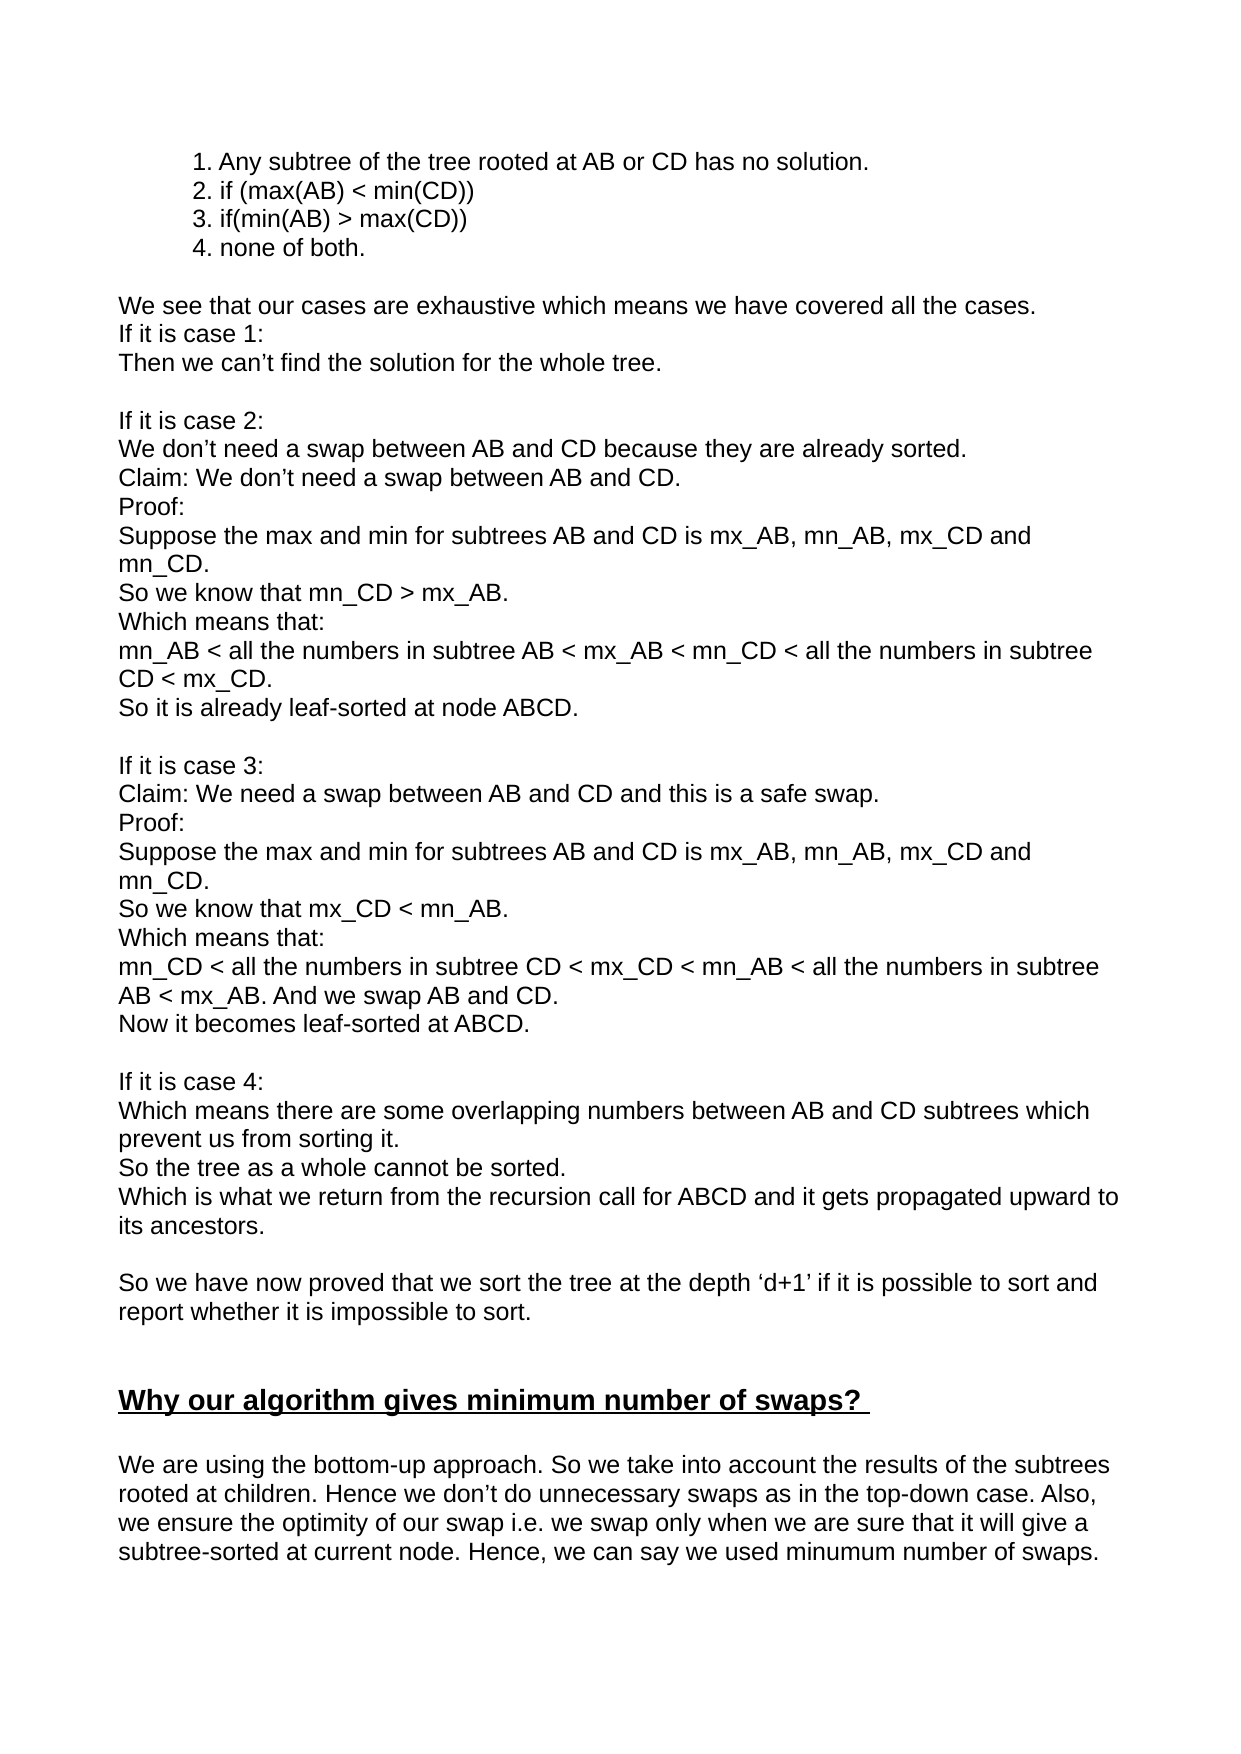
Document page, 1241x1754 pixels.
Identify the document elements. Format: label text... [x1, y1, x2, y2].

text mn_CD < all the numbers in subtree CD < mx_CD < mn_AB < all the numbers in subtree AB < mx_AB. And we swap AB and CD. [118, 952, 1122, 1009]
text Which is what we return from the recursion call for ABCD and it gets propagated upward to its ancestors. [118, 1182, 1122, 1239]
text 4. none of both. [118, 233, 1122, 262]
text 1. Any subtree of the tree rooted at AB or CD has no solution. [118, 147, 1122, 176]
text If it is case 2: [118, 406, 1122, 434]
text So we have now proved that we sort the tree at the depth ‘d+1’ if it is possible to sort and report whether it is impossible to sort. [118, 1268, 1122, 1326]
text Now it becomes leaf-sorted at ABCD. [118, 1009, 1122, 1038]
text We see that our cases are exhaustive which means we have covered all the cases. [118, 291, 1122, 319]
text Then we can’t find the solution for the whole tree. [118, 348, 1122, 377]
text So we know that mn_CD > mx_AB. [118, 578, 1122, 607]
text If it is case 3: [118, 751, 1122, 779]
text Suppose the max and min for subtrees AB and CD is mx_AB, mn_AB, mx_CD and mn_CD. [118, 837, 1122, 894]
text 3. if(min(AB) > max(CD)) [118, 204, 1122, 233]
text If it is case 1: [118, 319, 1122, 348]
text So it is already leaf-sorted at node ABCD. [118, 693, 1122, 722]
text Proof: [118, 492, 1122, 521]
text We are using the bottom-up approach. So we take into account the results of the subtrees rooted at children. Hence we don’t do unnecessary swaps as in the top-down case. Also, we ensure the optimity of our swap i.e. we swap only when we are sure that it will give a subtree-sorted at current node. Hence, we can say we used minumum number of swaps. [118, 1450, 1122, 1565]
text So the tree as a whole cannot be sorted. [118, 1153, 1122, 1182]
text 2. if (max(AB) < min(CD)) [118, 176, 1122, 204]
text So we know that mx_CD < mn_AB. [118, 894, 1122, 923]
text Which means there are some overlapping numbers between AB and CD subtrees which prevent us from sorting it. [118, 1096, 1122, 1153]
text Suppose the max and min for subtrees AB and CD is mx_AB, mn_AB, mx_CD and mn_CD. [118, 521, 1122, 578]
text If it is case 4: [118, 1067, 1122, 1096]
text Proof: [118, 808, 1122, 837]
text Why our algorithm gives minimum number of swaps? [118, 1383, 1122, 1417]
text Which means that: [118, 607, 1122, 636]
text Which means that: [118, 923, 1122, 952]
text mn_AB < all the numbers in subtree AB < mx_AB < mn_CD < all the numbers in subtree CD < mx_CD. [118, 636, 1122, 693]
text Claim: We don’t need a swap between AB and CD. [118, 463, 1122, 492]
text We don’t need a swap between AB and CD because they are already sorted. [118, 434, 1122, 463]
text Claim: We need a swap between AB and CD and this is a safe swap. [118, 779, 1122, 808]
